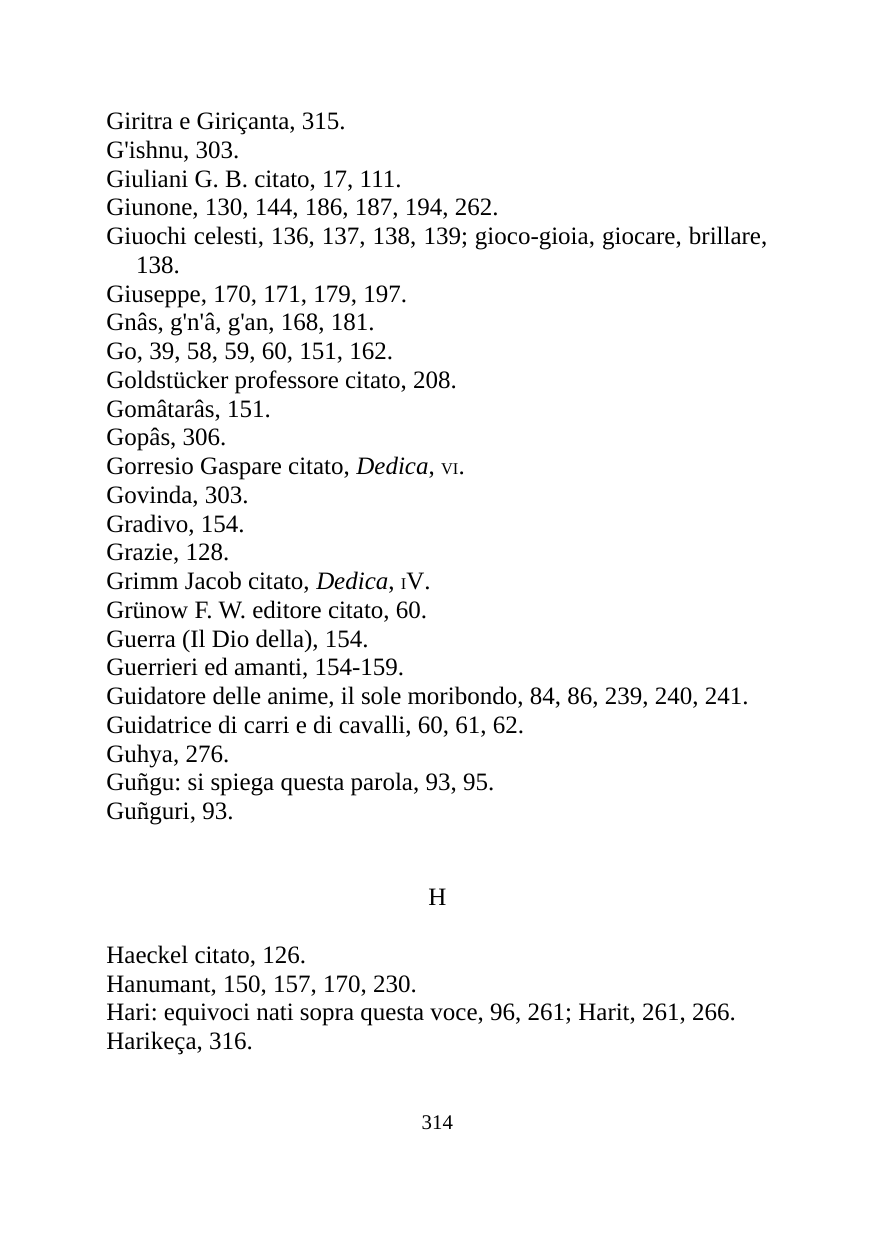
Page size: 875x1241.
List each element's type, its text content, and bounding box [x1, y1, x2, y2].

text Guerra (Il Dio della), 154. [106, 624, 768, 652]
text Go, 39, 58, 59, 60, 151, 162. [106, 336, 768, 365]
text G'ishnu, 303. [106, 135, 768, 164]
text Giritra e Giriçanta, 315. [106, 106, 768, 135]
text Guidatore delle anime, il sole moribondo, 84, 86, 239, 240, 241. [106, 681, 768, 710]
text Giuliani G. B. citato, 17, 111. [106, 164, 768, 192]
text Gorresio Gaspare citato, Dedica, vi. [106, 451, 768, 480]
text Guidatrice di carri e di cavalli, 60, 61, 62. [106, 710, 768, 739]
text Guhya, 276. [106, 739, 768, 767]
text Guerrieri ed amanti, 154-159. [106, 652, 768, 681]
text Gradivo, 154. [106, 509, 768, 537]
text Grünow F. W. editore citato, 60. [106, 595, 768, 624]
text H [106, 882, 768, 911]
text Grimm Jacob citato, Dedica, iV. [106, 566, 768, 595]
text Harikeça, 316. [106, 1026, 768, 1055]
text Guñguri, 93. [106, 796, 768, 825]
text Giuseppe, 170, 171, 179, 197. [106, 279, 768, 307]
text Guñgu: si spiega questa parola, 93, 95. [106, 767, 768, 796]
text Giuochi celesti, 136, 137, 138, 139; gioco-gioia, giocare, brillare, 138. [106, 221, 768, 279]
text Goldstücker professore citato, 208. [106, 365, 768, 394]
text Hari: equivoci nati sopra questa voce, 96, 261; Harit, 261, 266. [106, 997, 768, 1026]
text Haeckel citato, 126. [106, 940, 768, 969]
text Gomâtarâs, 151. [106, 394, 768, 422]
text Gnâs, g'n'â, g'an, 168, 181. [106, 307, 768, 336]
text Grazie, 128. [106, 537, 768, 566]
text Giunone, 130, 144, 186, 187, 194, 262. [106, 192, 768, 221]
text Govinda, 303. [106, 480, 768, 509]
text Hanumant, 150, 157, 170, 230. [106, 969, 768, 997]
text Gopâs, 306. [106, 422, 768, 451]
